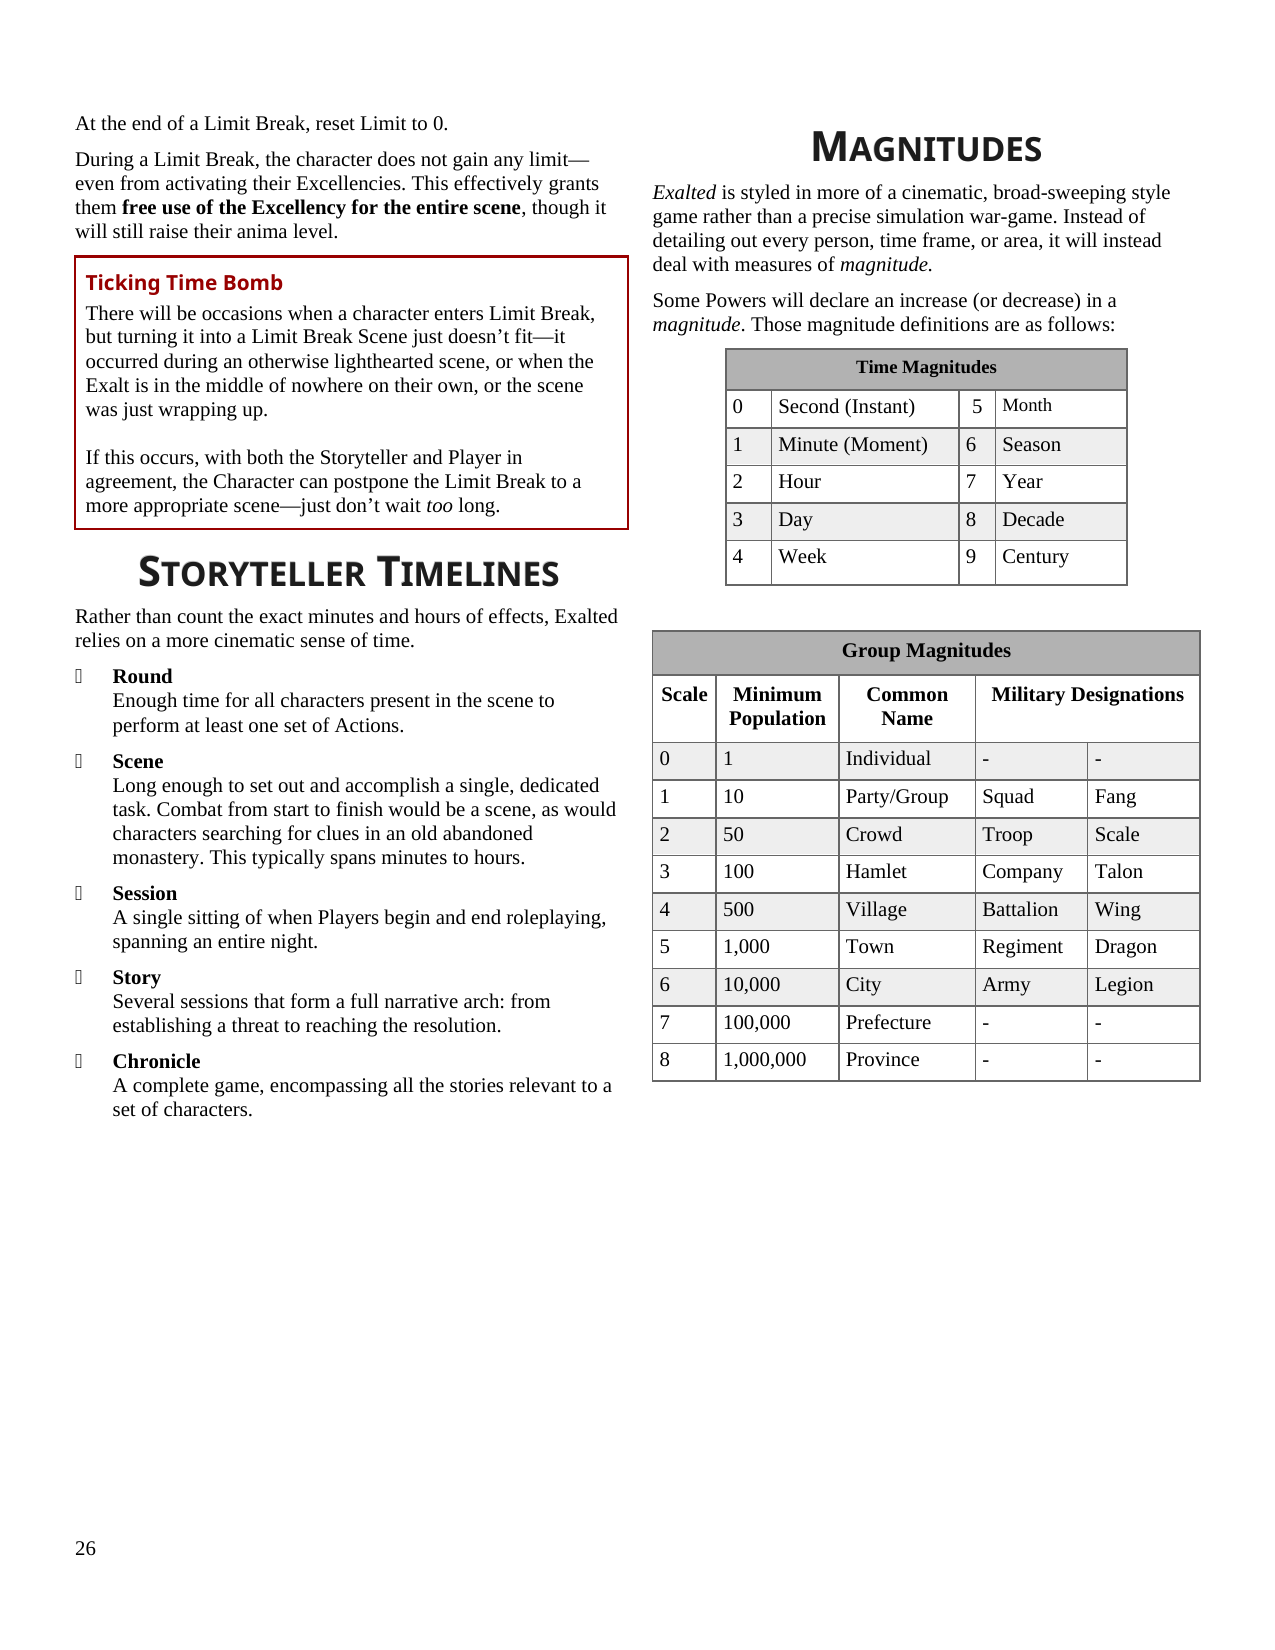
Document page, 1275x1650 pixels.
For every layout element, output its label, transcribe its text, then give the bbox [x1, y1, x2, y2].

table_cell Regiment [976, 931, 1087, 967]
table_cell 8 [960, 504, 995, 540]
table_cell Week [772, 541, 958, 584]
table_cell Century [996, 541, 1126, 584]
subtitle Storyteller Timelines [75, 541, 622, 598]
table_cell Minimum Population [717, 676, 838, 742]
table_header Ticking Time Bomb There will be occasions when a character enters Limit Break, but turning it into a Limit Break Scene just doesn’t fit—it occurred during an otherwise lighthearted scene, or when the Exalt is in the middle of nowhere on their own, or the scene was just wrapping up. If this occurs, with both the Storyteller and Player in agreement, the Character can postpone the Limit Break to a more appropriate scene—just don’t wait too long. [76, 258, 627, 527]
table_cell Common Name [840, 676, 975, 742]
table_cell 10,000 [717, 969, 838, 1005]
table_cell Fang [1088, 781, 1199, 817]
table_cell 1 [727, 429, 771, 464]
table_cell 100,000 [717, 1007, 838, 1043]
table_cell 1 [717, 743, 838, 779]
table_cell Year [996, 466, 1126, 502]
table_cell 0 [653, 743, 715, 779]
table_cell 3 [727, 504, 771, 540]
list Chronicle A complete game, encompassing all the stories relevant to a set of characters. [75, 1049, 622, 1121]
table_cell - [1088, 1044, 1199, 1080]
list Round Enough time for all characters present in the scene to perform at least one set of Actions. [75, 664, 622, 737]
table_cell Second (Instant) [772, 391, 958, 427]
table_cell 8 [653, 1044, 715, 1080]
table_cell 1 [653, 781, 715, 817]
table_cell - [976, 1044, 1087, 1080]
table_cell 7 [960, 466, 995, 502]
table_cell Troop [976, 819, 1087, 854]
table_cell 6 [653, 969, 715, 1005]
list Story Several sessions that form a full narrative arch: from establishing a threat to reaching the resolution. [75, 965, 622, 1037]
table_cell 5 [960, 391, 995, 427]
table_cell Talon [1088, 856, 1199, 892]
table_cell 7 [653, 1007, 715, 1043]
text Some Powers will declare an increase (or decrease) in a magnitude. Those magnitude definitions are as follows: [652, 288, 1200, 336]
table_cell Scale [1088, 819, 1199, 854]
table_cell Village [840, 894, 975, 930]
text At the end of a Limit Break, reset Limit to 0. [75, 111, 622, 135]
table_cell 1,000,000 [717, 1044, 838, 1080]
table_cell 6 [960, 429, 995, 464]
table_cell 9 [960, 541, 995, 584]
table_cell Month [996, 391, 1126, 427]
table_cell Squad [976, 781, 1087, 817]
table_cell Hour [772, 466, 958, 502]
table_cell Wing [1088, 894, 1199, 930]
table_cell - [1088, 1007, 1199, 1043]
table_cell Crowd [840, 819, 975, 854]
table_cell 4 [727, 541, 771, 584]
table_cell 5 [653, 931, 715, 967]
table_cell 2 [727, 466, 771, 502]
table_cell Decade [996, 504, 1126, 540]
table_cell 3 [653, 856, 715, 892]
list Session A single sitting of when Players begin and end roleplaying, spanning an entire night. [75, 881, 622, 953]
text Rather than count the exact minutes and hours of effects, Exalted relies on a more cinematic sense of time. [75, 604, 622, 652]
table_cell Minute (Moment) [772, 429, 958, 464]
table_cell Hamlet [840, 856, 975, 892]
table_cell 100 [717, 856, 838, 892]
table_cell Company [976, 856, 1087, 892]
table_cell Scale [653, 676, 715, 742]
table_cell Dragon [1088, 931, 1199, 967]
text Exalted is styled in more of a cinematic, broad-sweeping style game rather than a precise simulation war-game. Instead of detailing out every person, time frame, or area, it will instead deal with measures of magnitude. [652, 180, 1200, 276]
list Scene Long enough to set out and accomplish a single, dedicated task. Combat from start to finish would be a scene, as would characters searching for clues in an old abandoned monastery. This typically spans minutes to hours. [75, 748, 622, 869]
text During a Limit Break, the character does not gain any limit—even from activating their Excellencies. This effectively grants them free use of the Excellency for the entire scene, though it will still raise their anima level. [75, 147, 622, 243]
table_cell 50 [717, 819, 838, 854]
table_cell Military Designations [976, 676, 1199, 742]
table_cell - [976, 743, 1087, 779]
subtitle Magnitudes [652, 117, 1200, 174]
table_cell 2 [653, 819, 715, 854]
table_cell 500 [717, 894, 838, 930]
table_cell Legion [1088, 969, 1199, 1005]
table_cell Day [772, 504, 958, 540]
table_cell Individual [840, 743, 975, 779]
table_cell 1,000 [717, 931, 838, 967]
table_cell Province [840, 1044, 975, 1080]
table_cell Army [976, 969, 1087, 1005]
table_header Group Magnitudes [653, 632, 1199, 674]
table_cell Prefecture [840, 1007, 975, 1043]
table_cell City [840, 969, 975, 1005]
table_cell Battalion [976, 894, 1087, 930]
table_cell Town [840, 931, 975, 967]
table_cell Party/Group [840, 781, 975, 817]
table_cell 10 [717, 781, 838, 817]
table_cell 4 [653, 894, 715, 930]
table_cell - [1088, 743, 1199, 779]
table_header Time Magnitudes [727, 350, 1126, 389]
table_cell - [976, 1007, 1087, 1043]
table_cell 0 [727, 391, 771, 427]
table_cell Season [996, 429, 1126, 464]
